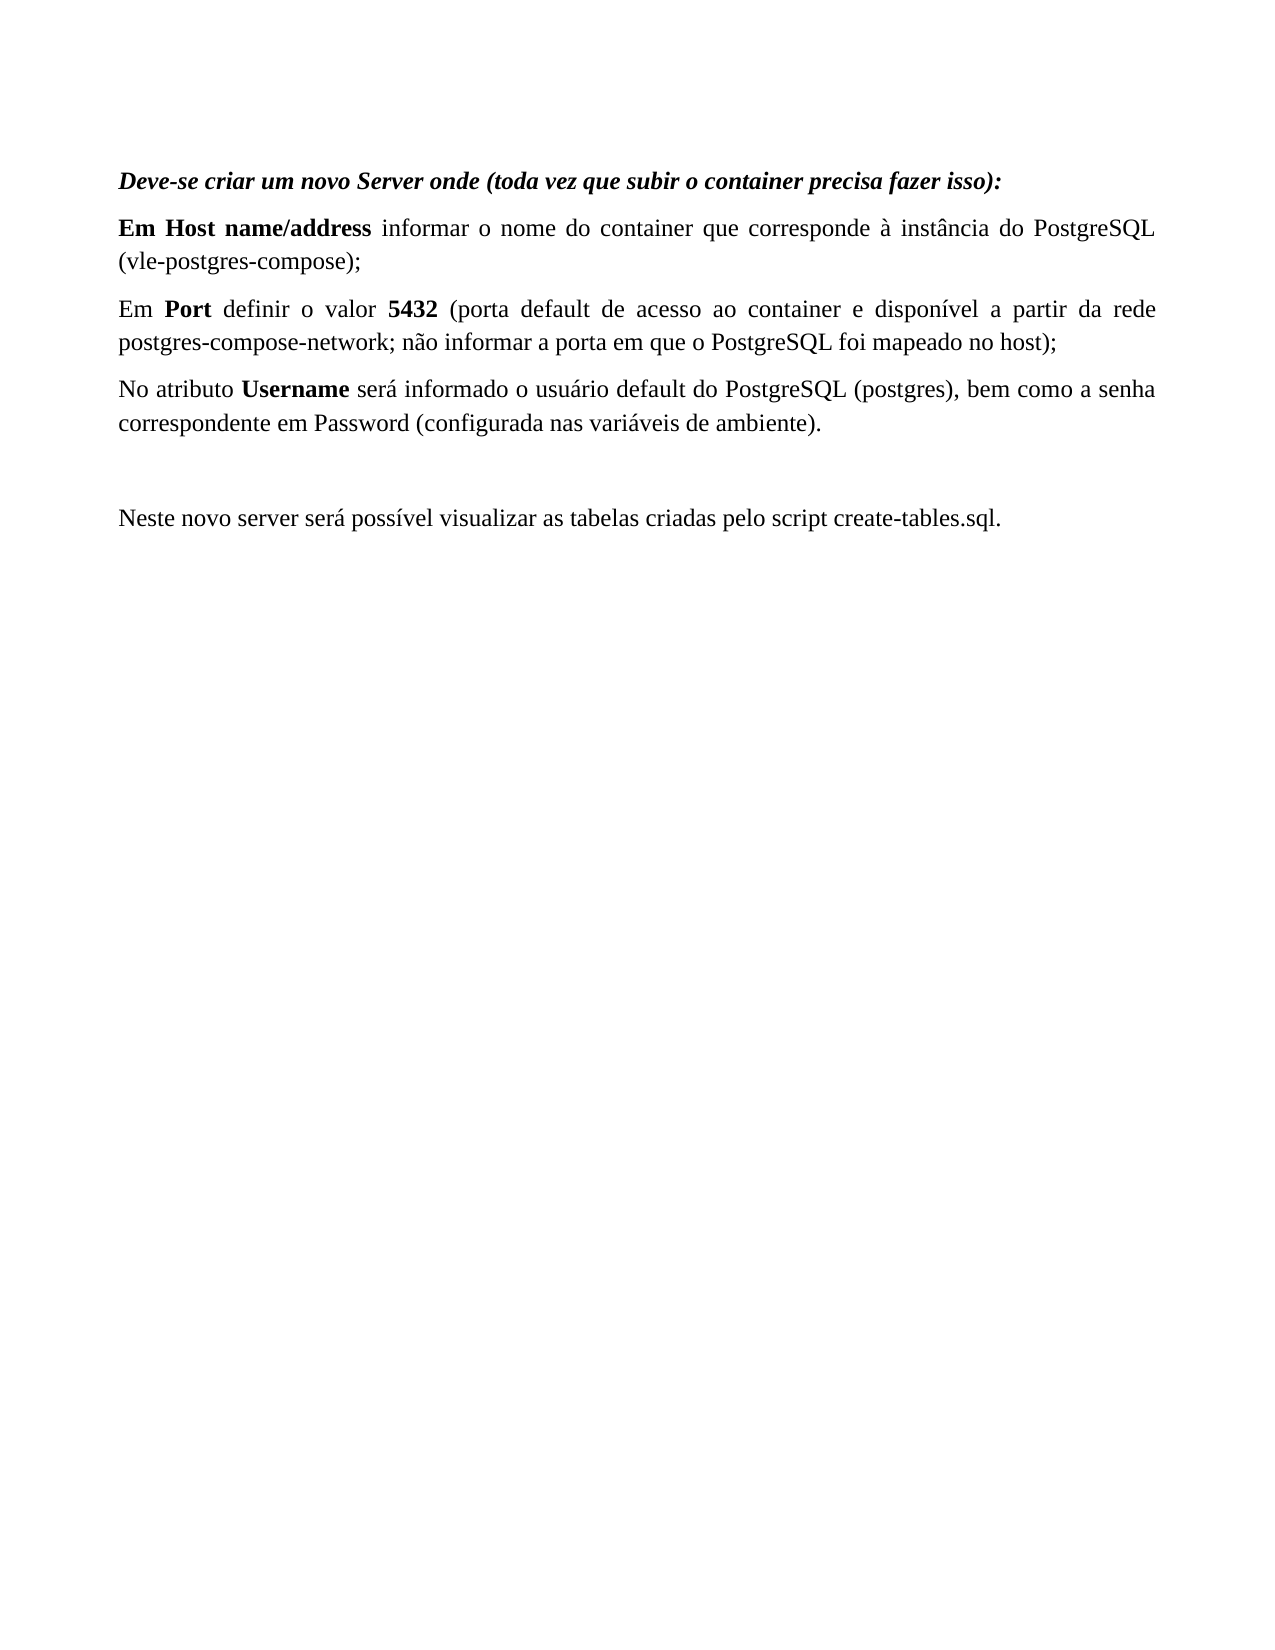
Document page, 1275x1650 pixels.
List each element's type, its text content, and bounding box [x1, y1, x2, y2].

text Neste novo server será possível visualizar as tabelas criadas pelo script create-tables.sql. [118, 503, 1157, 532]
text Em Port definir o valor 5432 (porta default de acesso ao container e disponível a partir da rede postgres-compose-network; não informar a porta em que o PostgreSQL foi mapeado no host); [118, 294, 1157, 356]
text Em Host name/address informar o nome do container que corresponde à instância do PostgreSQL (vle-postgres-compose); [118, 213, 1157, 275]
text Deve-se criar um novo Server onde (toda vez que subir o container precisa fazer isso): [118, 166, 1157, 194]
text No atributo Username será informado o usuário default do PostgreSQL (postgres), bem como a senha correspondente em Password (configurada nas variáveis de ambiente). [118, 374, 1157, 436]
